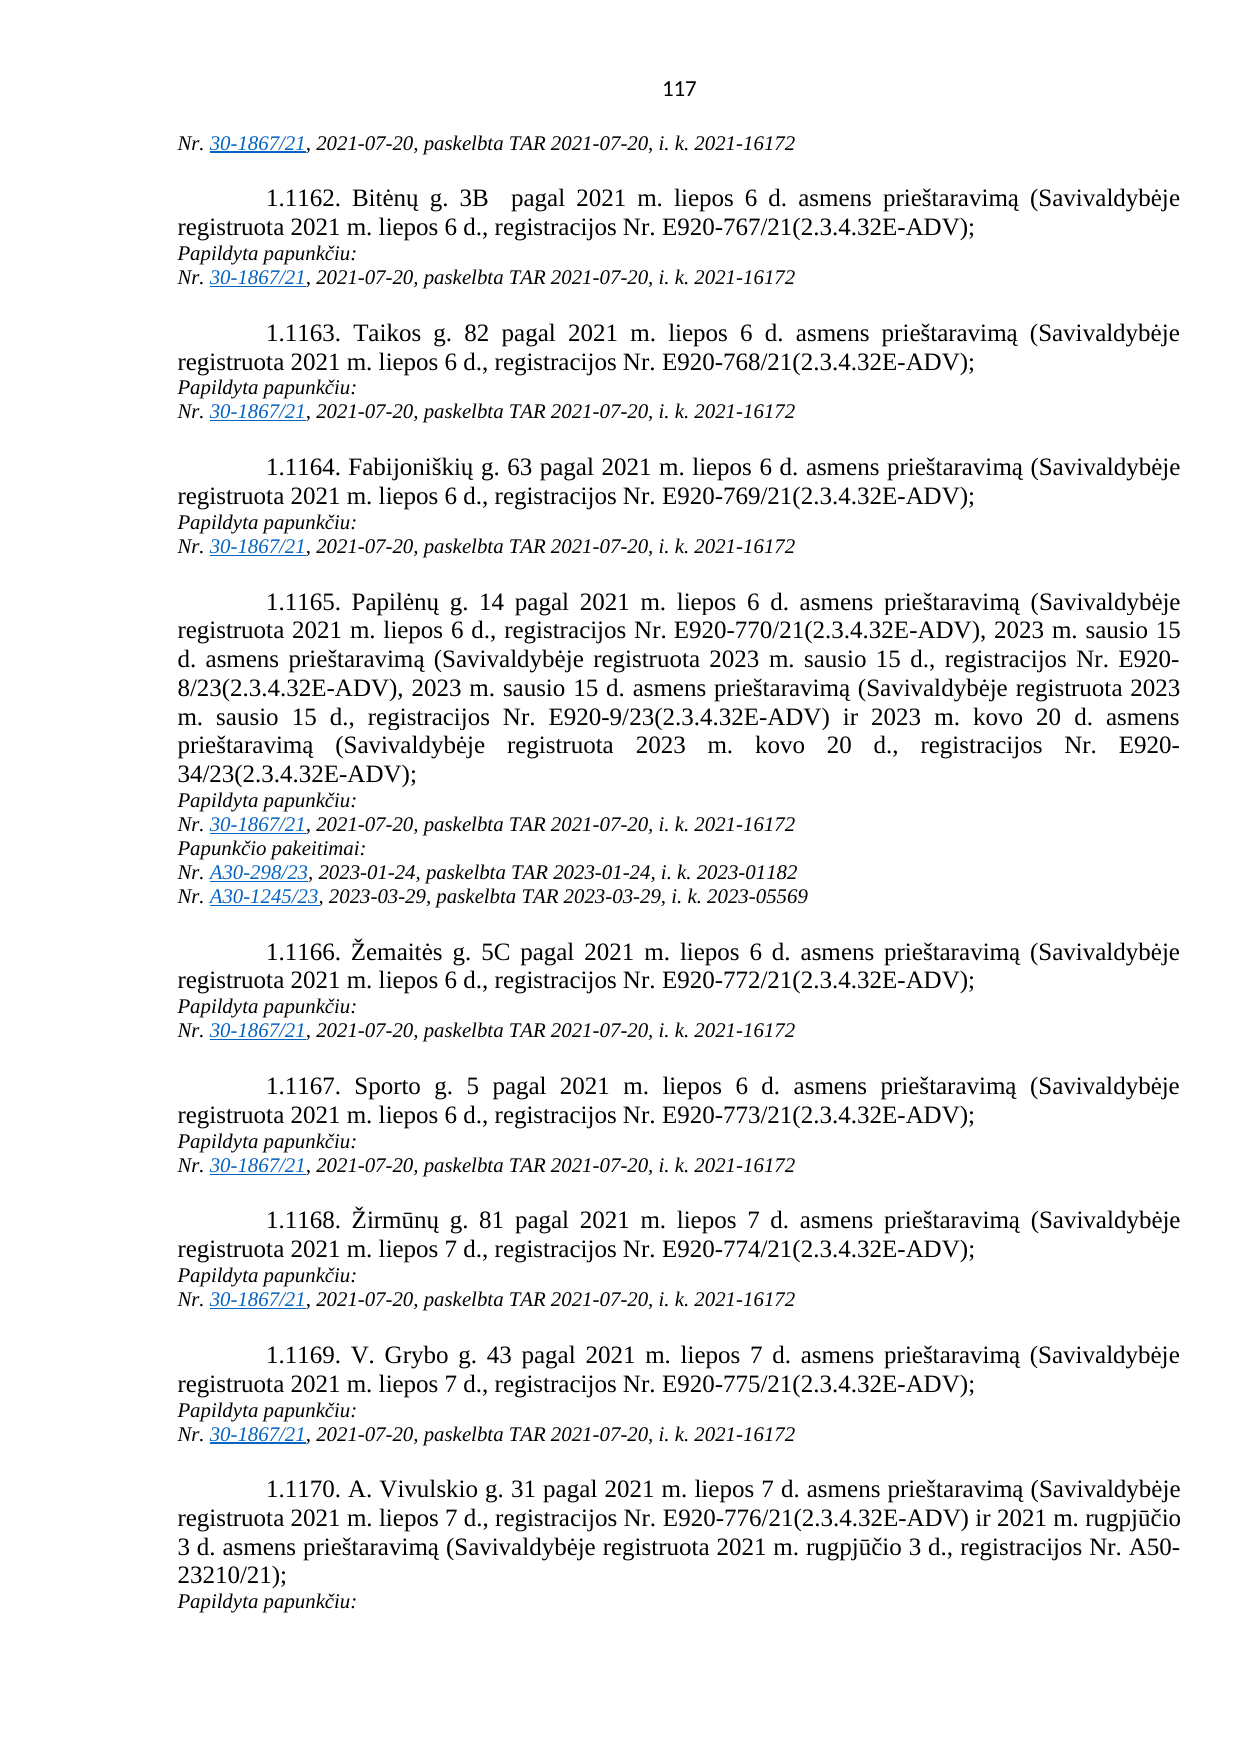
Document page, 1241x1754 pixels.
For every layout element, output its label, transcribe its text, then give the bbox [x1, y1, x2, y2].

text 1.1164. Fabijoniškių g. 63 pagal 2021 m. liepos 6 d. asmens prieštaravimą (Savivaldybėje registruota 2021 m. liepos 6 d., registracijos Nr. E920-769/21(2.3.4.32E-ADV); [177, 452, 1181, 510]
text Nr. 30-1867/21, 2021-07-20, paskelbta TAR 2021-07-20, i. k. 2021-16172 [177, 131, 1181, 155]
text Nr. 30-1867/21, 2021-07-20, paskelbta TAR 2021-07-20, i. k. 2021-16172 [177, 812, 1181, 836]
text Papildyta papunkčiu: [177, 1263, 1181, 1287]
text 1.1170. A. Vivulskio g. 31 pagal 2021 m. liepos 7 d. asmens prieštaravimą (Savivaldybėje registruota 2021 m. liepos 7 d., registracijos Nr. E920-776/21(2.3.4.32E-ADV) ir 2021 m. rugpjūčio 3 d. asmens prieštaravimą (Savivaldybėje registruota 2021 m. rugpjūčio 3 d., registracijos Nr. A50-23210/21); [177, 1474, 1181, 1589]
text Papildyta papunkčiu: [177, 1129, 1181, 1153]
text Nr. 30-1867/21, 2021-07-20, paskelbta TAR 2021-07-20, i. k. 2021-16172 [177, 1287, 1181, 1311]
text Nr. A30-1245/23, 2023-03-29, paskelbta TAR 2023-03-29, i. k. 2023-05569 [177, 884, 1181, 908]
text Papildyta papunkčiu: [177, 994, 1181, 1018]
text Nr. A30-298/23, 2023-01-24, paskelbta TAR 2023-01-24, i. k. 2023-01182 [177, 860, 1181, 884]
text 1.1165. Papilėnų g. 14 pagal 2021 m. liepos 6 d. asmens prieštaravimą (Savivaldybėje registruota 2021 m. liepos 6 d., registracijos Nr. E920-770/21(2.3.4.32E-ADV), 2023 m. sausio 15 d. asmens prieštaravimą (Savivaldybėje registruota 2023 m. sausio 15 d., registracijos Nr. E920-8/23(2.3.4.32E-ADV), 2023 m. sausio 15 d. asmens prieštaravimą (Savivaldybėje registruota 2023 m. sausio 15 d., registracijos Nr. E920-9/23(2.3.4.32E-ADV) ir 2023 m. kovo 20 d. asmens prieštaravimą (Savivaldybėje registruota 2023 m. kovo 20 d., registracijos Nr. E920-34/23(2.3.4.32E-ADV); [177, 587, 1181, 788]
text Nr. 30-1867/21, 2021-07-20, paskelbta TAR 2021-07-20, i. k. 2021-16172 [177, 534, 1181, 558]
text Papildyta papunkčiu: [177, 510, 1181, 534]
text Papildyta papunkčiu: [177, 1589, 1181, 1613]
text Papildyta papunkčiu: [177, 788, 1181, 812]
text Nr. 30-1867/21, 2021-07-20, paskelbta TAR 2021-07-20, i. k. 2021-16172 [177, 399, 1181, 423]
text 1.1168. Žirmūnų g. 81 pagal 2021 m. liepos 7 d. asmens prieštaravimą (Savivaldybėje registruota 2021 m. liepos 7 d., registracijos Nr. E920-774/21(2.3.4.32E-ADV); [177, 1206, 1181, 1263]
text 1.1169. V. Grybo g. 43 pagal 2021 m. liepos 7 d. asmens prieštaravimą (Savivaldybėje registruota 2021 m. liepos 7 d., registracijos Nr. E920-775/21(2.3.4.32E-ADV); [177, 1340, 1181, 1397]
text 1.1166. Žemaitės g. 5C pagal 2021 m. liepos 6 d. asmens prieštaravimą (Savivaldybėje registruota 2021 m. liepos 6 d., registracijos Nr. E920-772/21(2.3.4.32E-ADV); [177, 937, 1181, 994]
text Papildyta papunkčiu: [177, 1397, 1181, 1422]
text Papildyta papunkčiu: [177, 241, 1181, 265]
text Nr. 30-1867/21, 2021-07-20, paskelbta TAR 2021-07-20, i. k. 2021-16172 [177, 265, 1181, 289]
text 1.1162. Bitėnų g. 3B pagal 2021 m. liepos 6 d. asmens prieštaravimą (Savivaldybėje registruota 2021 m. liepos 6 d., registracijos Nr. E920-767/21(2.3.4.32E-ADV); [177, 183, 1181, 241]
text Papunkčio pakeitimai: [177, 836, 1181, 860]
text Papildyta papunkčiu: [177, 375, 1181, 399]
text Nr. 30-1867/21, 2021-07-20, paskelbta TAR 2021-07-20, i. k. 2021-16172 [177, 1422, 1181, 1446]
text Nr. 30-1867/21, 2021-07-20, paskelbta TAR 2021-07-20, i. k. 2021-16172 [177, 1153, 1181, 1177]
text 1.1167. Sporto g. 5 pagal 2021 m. liepos 6 d. asmens prieštaravimą (Savivaldybėje registruota 2021 m. liepos 6 d., registracijos Nr. E920-773/21(2.3.4.32E-ADV); [177, 1071, 1181, 1129]
text 1.1163. Taikos g. 82 pagal 2021 m. liepos 6 d. asmens prieštaravimą (Savivaldybėje registruota 2021 m. liepos 6 d., registracijos Nr. E920-768/21(2.3.4.32E-ADV); [177, 318, 1181, 375]
text Nr. 30-1867/21, 2021-07-20, paskelbta TAR 2021-07-20, i. k. 2021-16172 [177, 1018, 1181, 1042]
